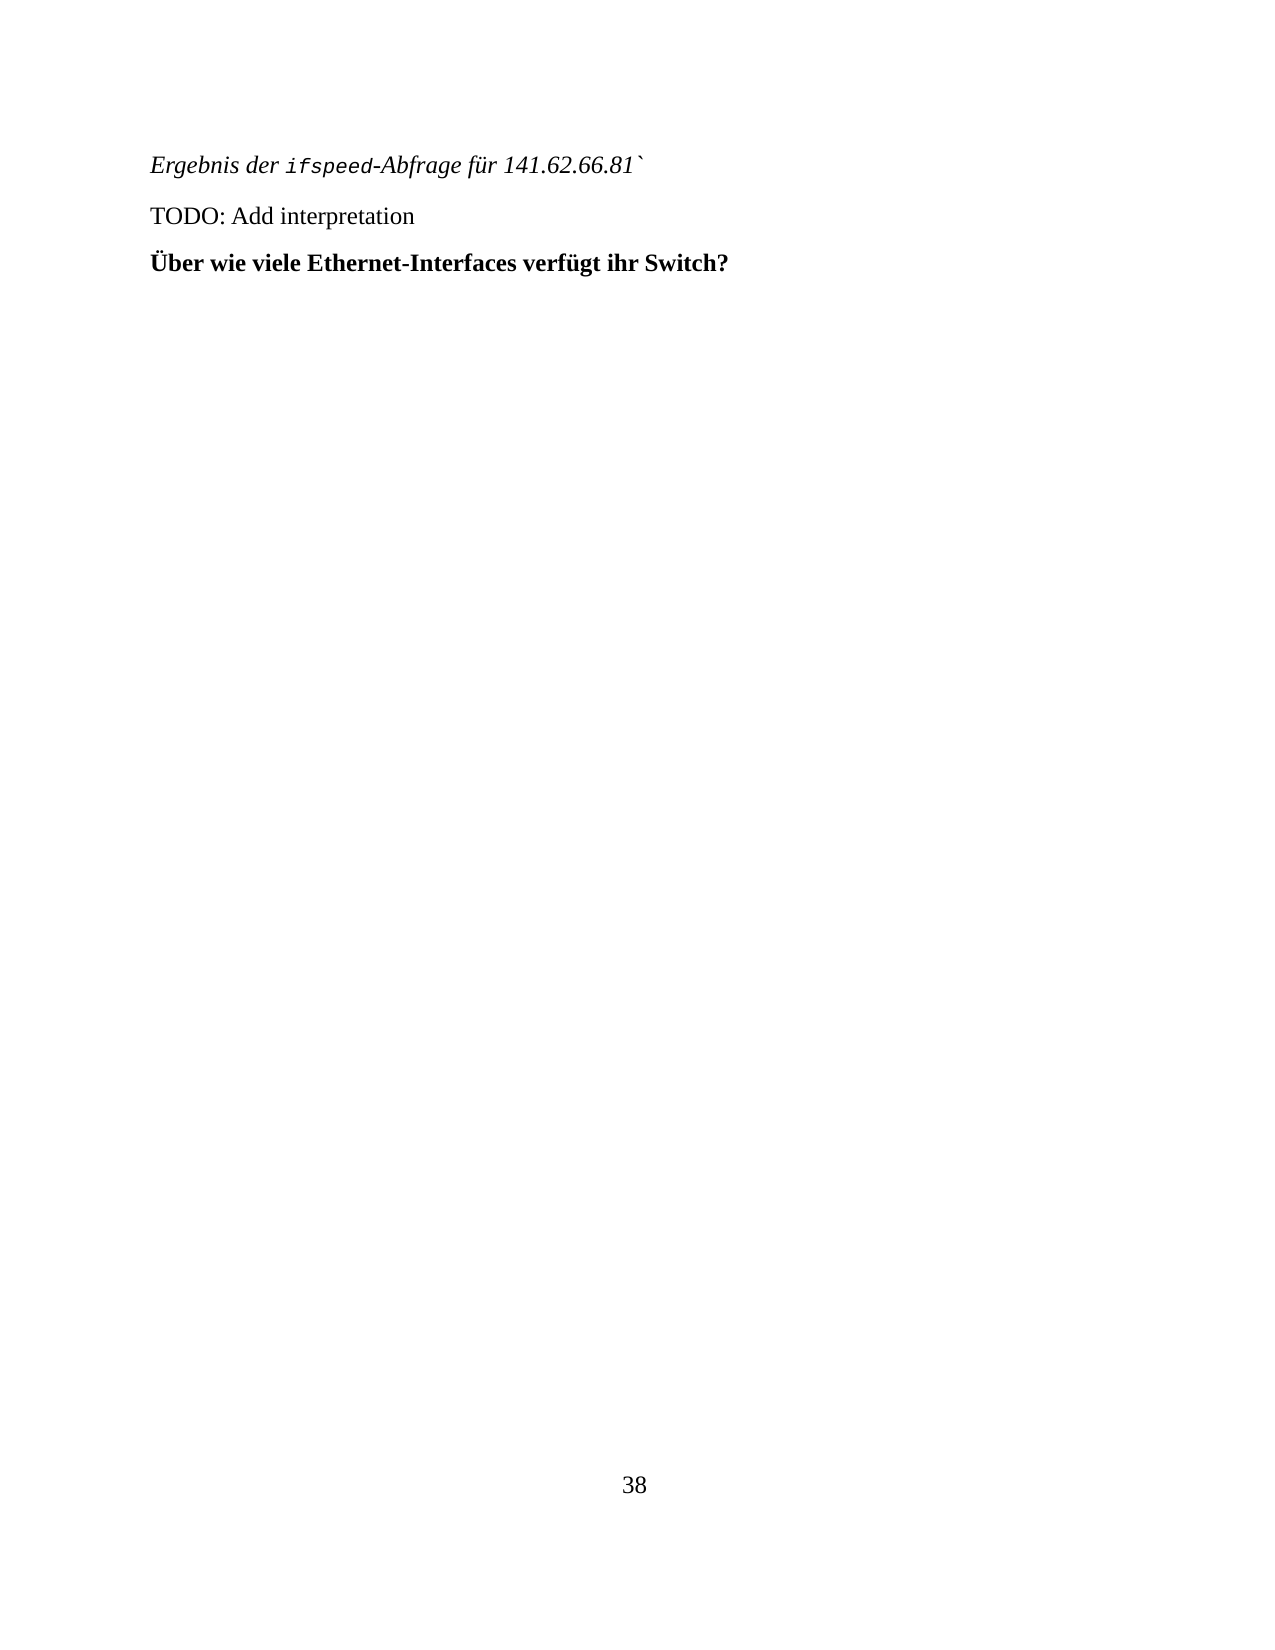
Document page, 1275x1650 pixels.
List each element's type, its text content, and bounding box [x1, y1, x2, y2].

text TODO: Add interpretation [150, 201, 1125, 230]
text Über wie viele Ethernet-Interfaces verfügt ihr Switch? [150, 248, 1125, 276]
text Ergebnis der ifspeed-Abfrage für 141.62.66.81` [150, 150, 1125, 179]
